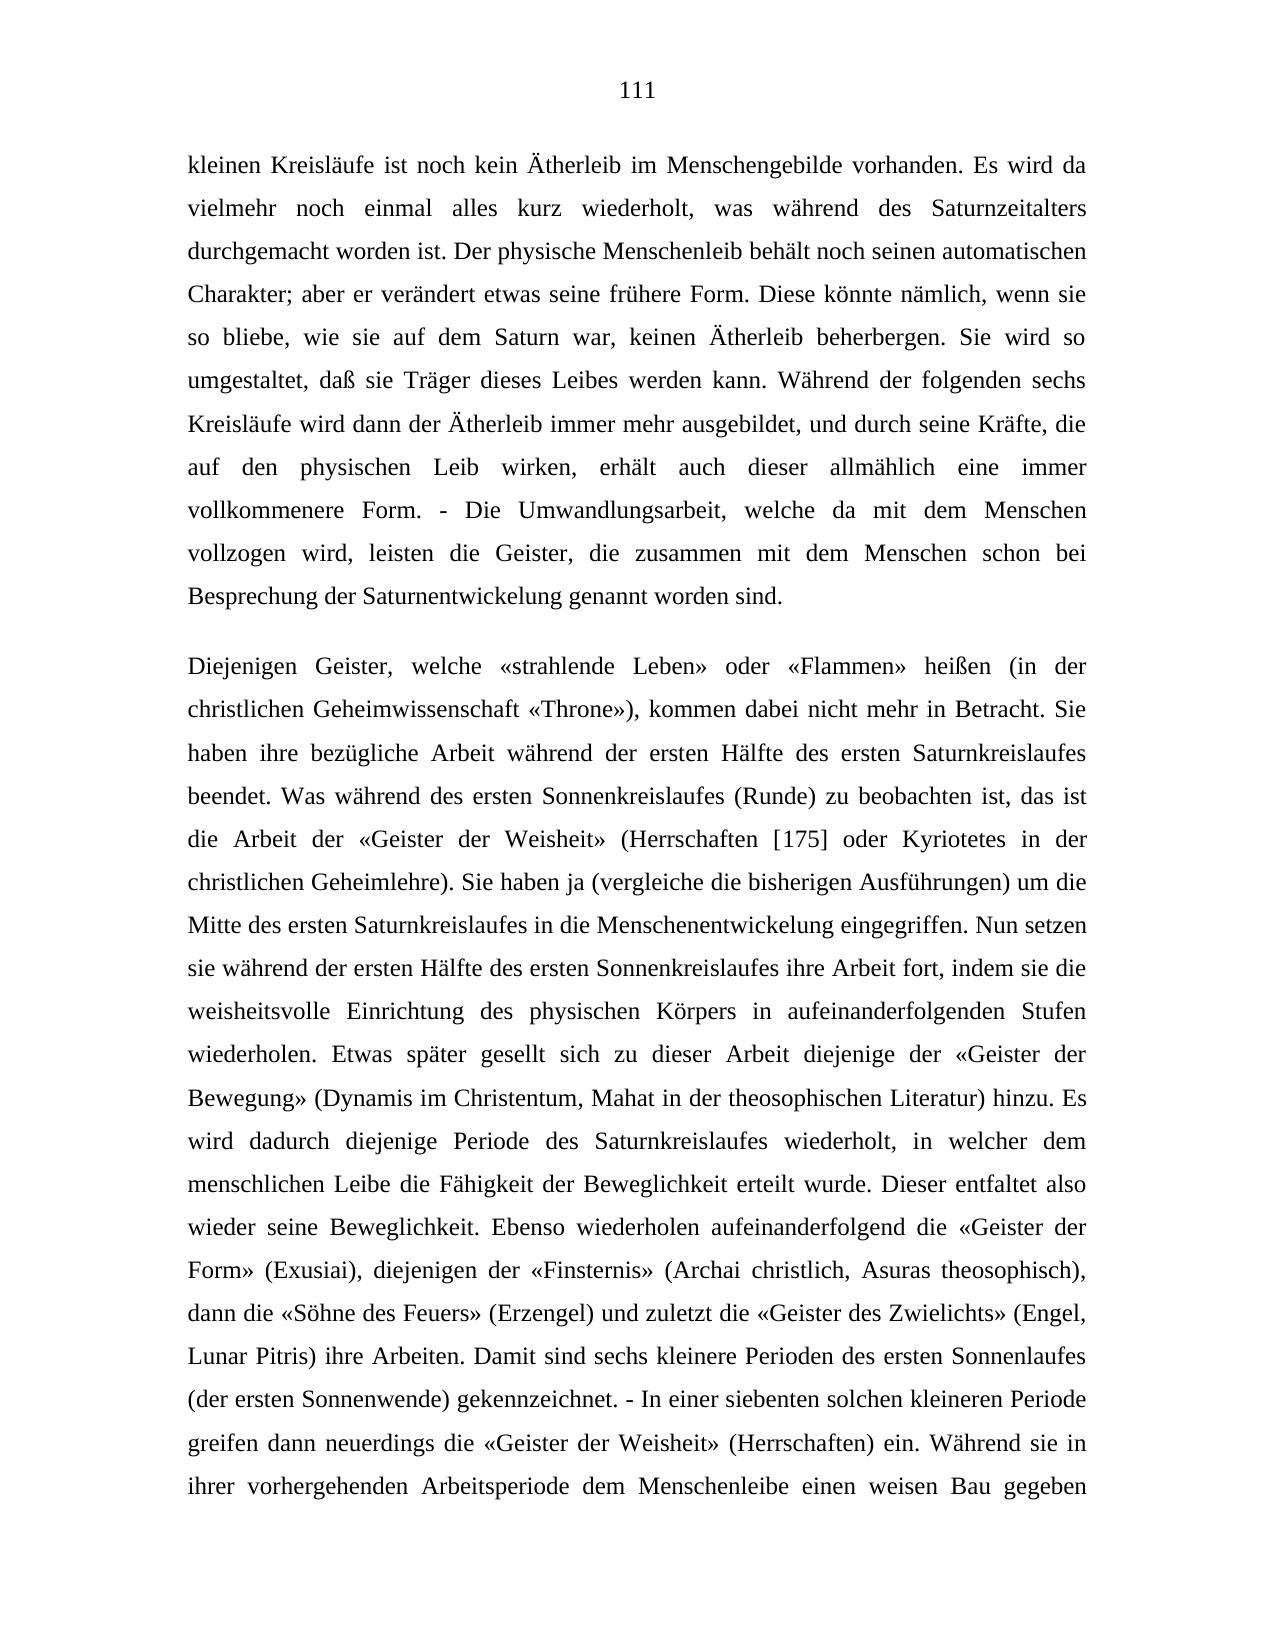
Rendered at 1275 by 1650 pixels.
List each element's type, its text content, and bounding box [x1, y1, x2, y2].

text kleinen Kreisläufe ist noch kein Ätherleib im Menschengebilde vorhanden. Es wird da vielmehr noch einmal alles kurz wiederholt, was während des Saturnzeitalters durchgemacht worden ist. Der physische Menschenleib behält noch seinen automatischen Charakter; aber er verändert etwas seine frühere Form. Diese könnte nämlich, wenn sie so bliebe, wie sie auf dem Saturn war, keinen Ätherleib beherbergen. Sie wird so umgestaltet, daß sie Träger dieses Leibes werden kann. Während der folgenden sechs Kreisläufe wird dann der Ätherleib immer mehr ausgebildet, und durch seine Kräfte, die auf den physischen Leib wirken, erhält auch dieser allmählich eine immer vollkommenere Form. - Die Umwandlungsarbeit, welche da mit dem Menschen vollzogen wird, leisten die Geister, die zusammen mit dem Menschen schon bei Besprechung der Saturnentwickelung genannt worden sind. [187, 150, 1087, 610]
text Diejenigen Geister, welche «strahlende Leben» oder «Flammen» heißen (in der christlichen Geheimwissenschaft «Throne»), kommen dabei nicht mehr in Betracht. Sie haben ihre bezügliche Arbeit während der ersten Hälfte des ersten Saturnkreislaufes beendet. Was während des ersten Sonnenkreislaufes (Runde) zu beobachten ist, das ist die Arbeit der «Geister der Weisheit» (Herrschaften [175] oder Kyriotetes in der christlichen Geheimlehre). Sie haben ja (vergleiche die bisherigen Ausführungen) um die Mitte des ersten Saturnkreislaufes in die Menschenentwickelung eingegriffen. Nun setzen sie während der ersten Hälfte des ersten Sonnenkreislaufes ihre Arbeit fort, indem sie die weisheitsvolle Einrichtung des physischen Körpers in aufeinanderfolgenden Stufen wiederholen. Etwas später gesellt sich zu dieser Arbeit diejenige der «Geister der Bewegung» (Dynamis im Christentum, Mahat in der theosophischen Literatur) hinzu. Es wird dadurch diejenige Periode des Saturnkreislaufes wiederholt, in welcher dem menschlichen Leibe die Fähigkeit der Beweglichkeit erteilt wurde. Dieser entfaltet also wieder seine Beweglichkeit. Ebenso wiederholen aufeinanderfolgend die «Geister der Form» (Exusiai), diejenigen der «Finsternis» (Archai christlich, Asuras theosophisch), dann die «Söhne des Feuers» (Erzengel) und zuletzt die «Geister des Zwielichts» (Engel, Lunar Pitris) ihre Arbeiten. Damit sind sechs kleinere Perioden des ersten Sonnenlaufes (der ersten Sonnenwende) gekennzeichnet. - In einer siebenten solchen kleineren Periode greifen dann neuerdings die «Geister der Weisheit» (Herrschaften) ein. Während sie in ihrer vorhergehenden Arbeitsperiode dem Menschenleibe einen weisen Bau gegeben [187, 651, 1087, 1499]
